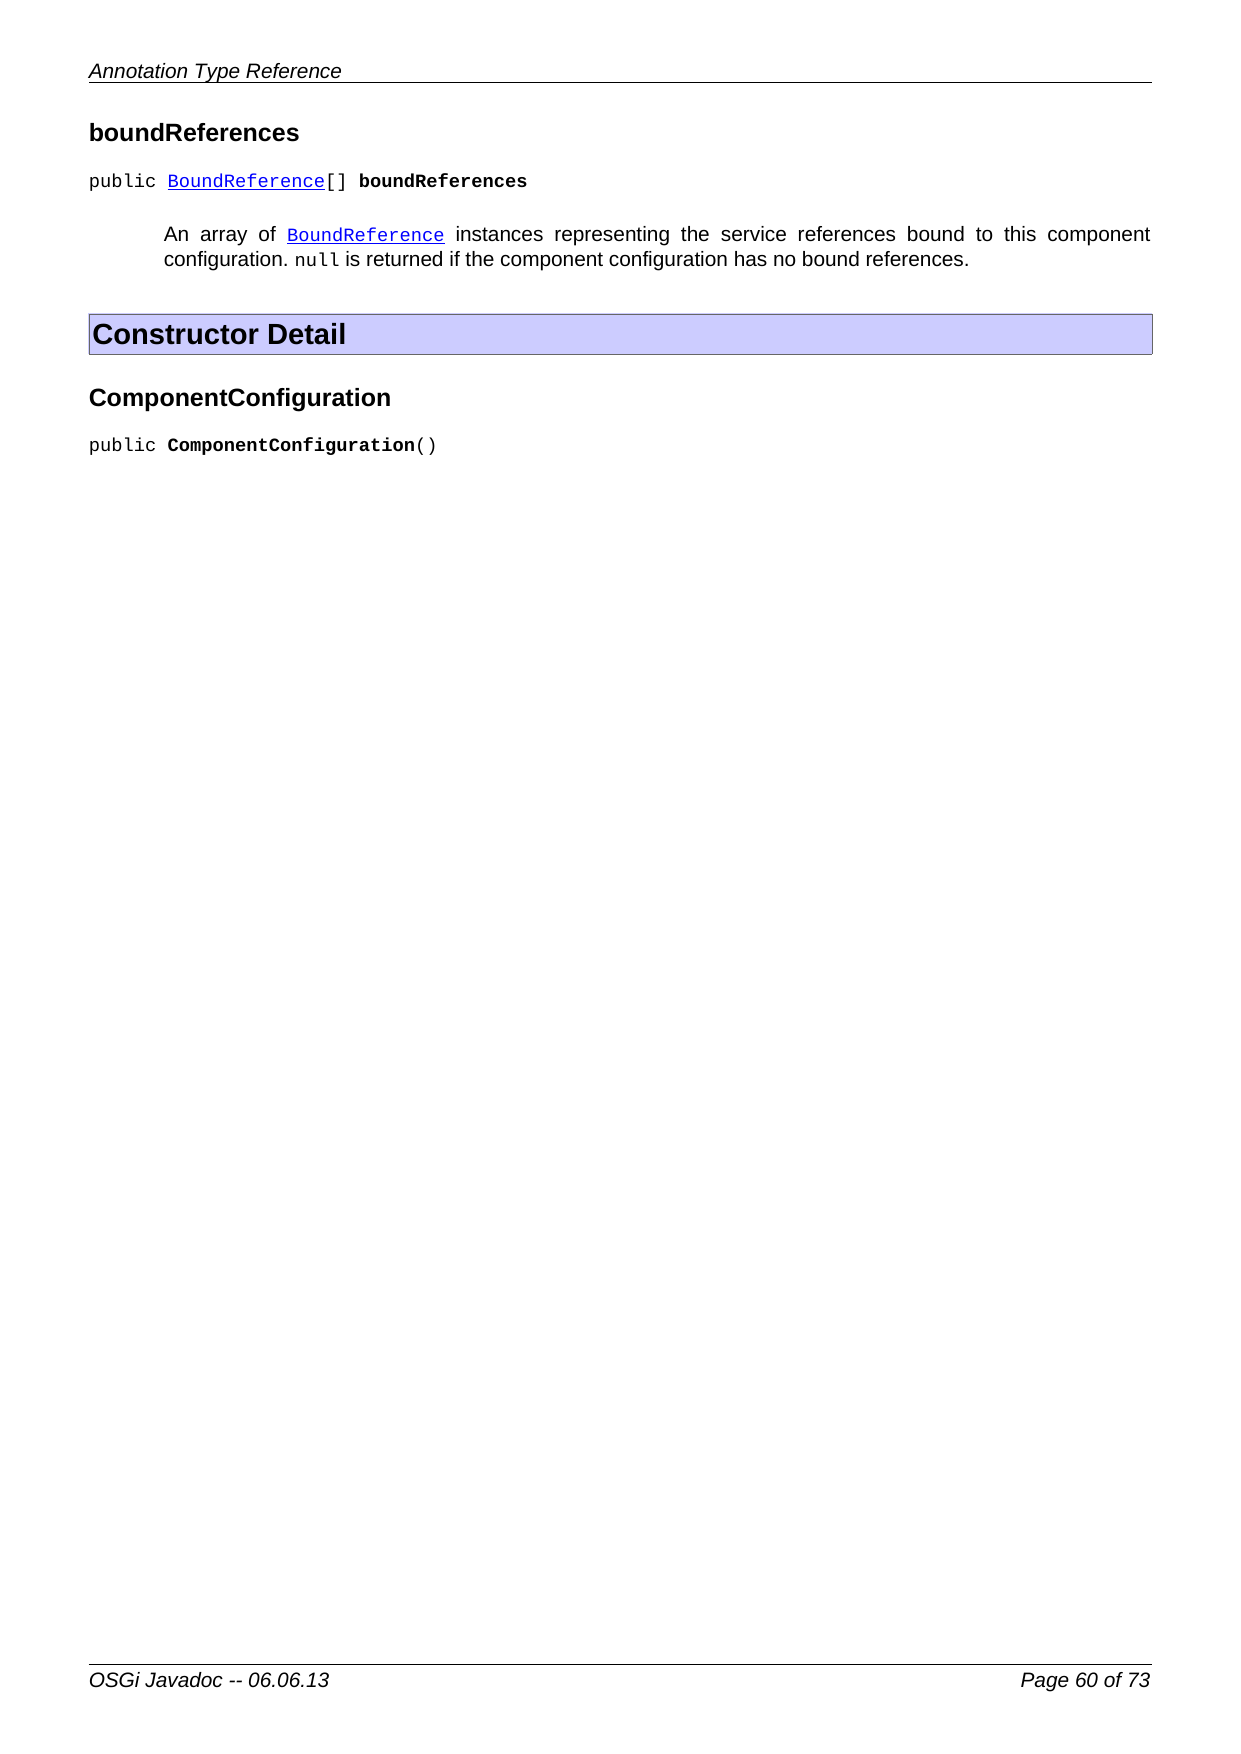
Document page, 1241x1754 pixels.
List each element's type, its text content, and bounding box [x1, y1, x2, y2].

text An array of BoundReference instances representing the service references bound to this component configuration. null is returned if the component configuration has no bound references. [163, 222, 1152, 272]
text public ComponentConfiguration() [88, 436, 1152, 457]
subtitle Constructor Detail [90, 315, 1152, 354]
subtitle boundReferences [88, 118, 1152, 147]
text public BoundReference[] boundReferences [88, 171, 1152, 193]
subtitle ComponentConfiguration [88, 383, 1152, 411]
